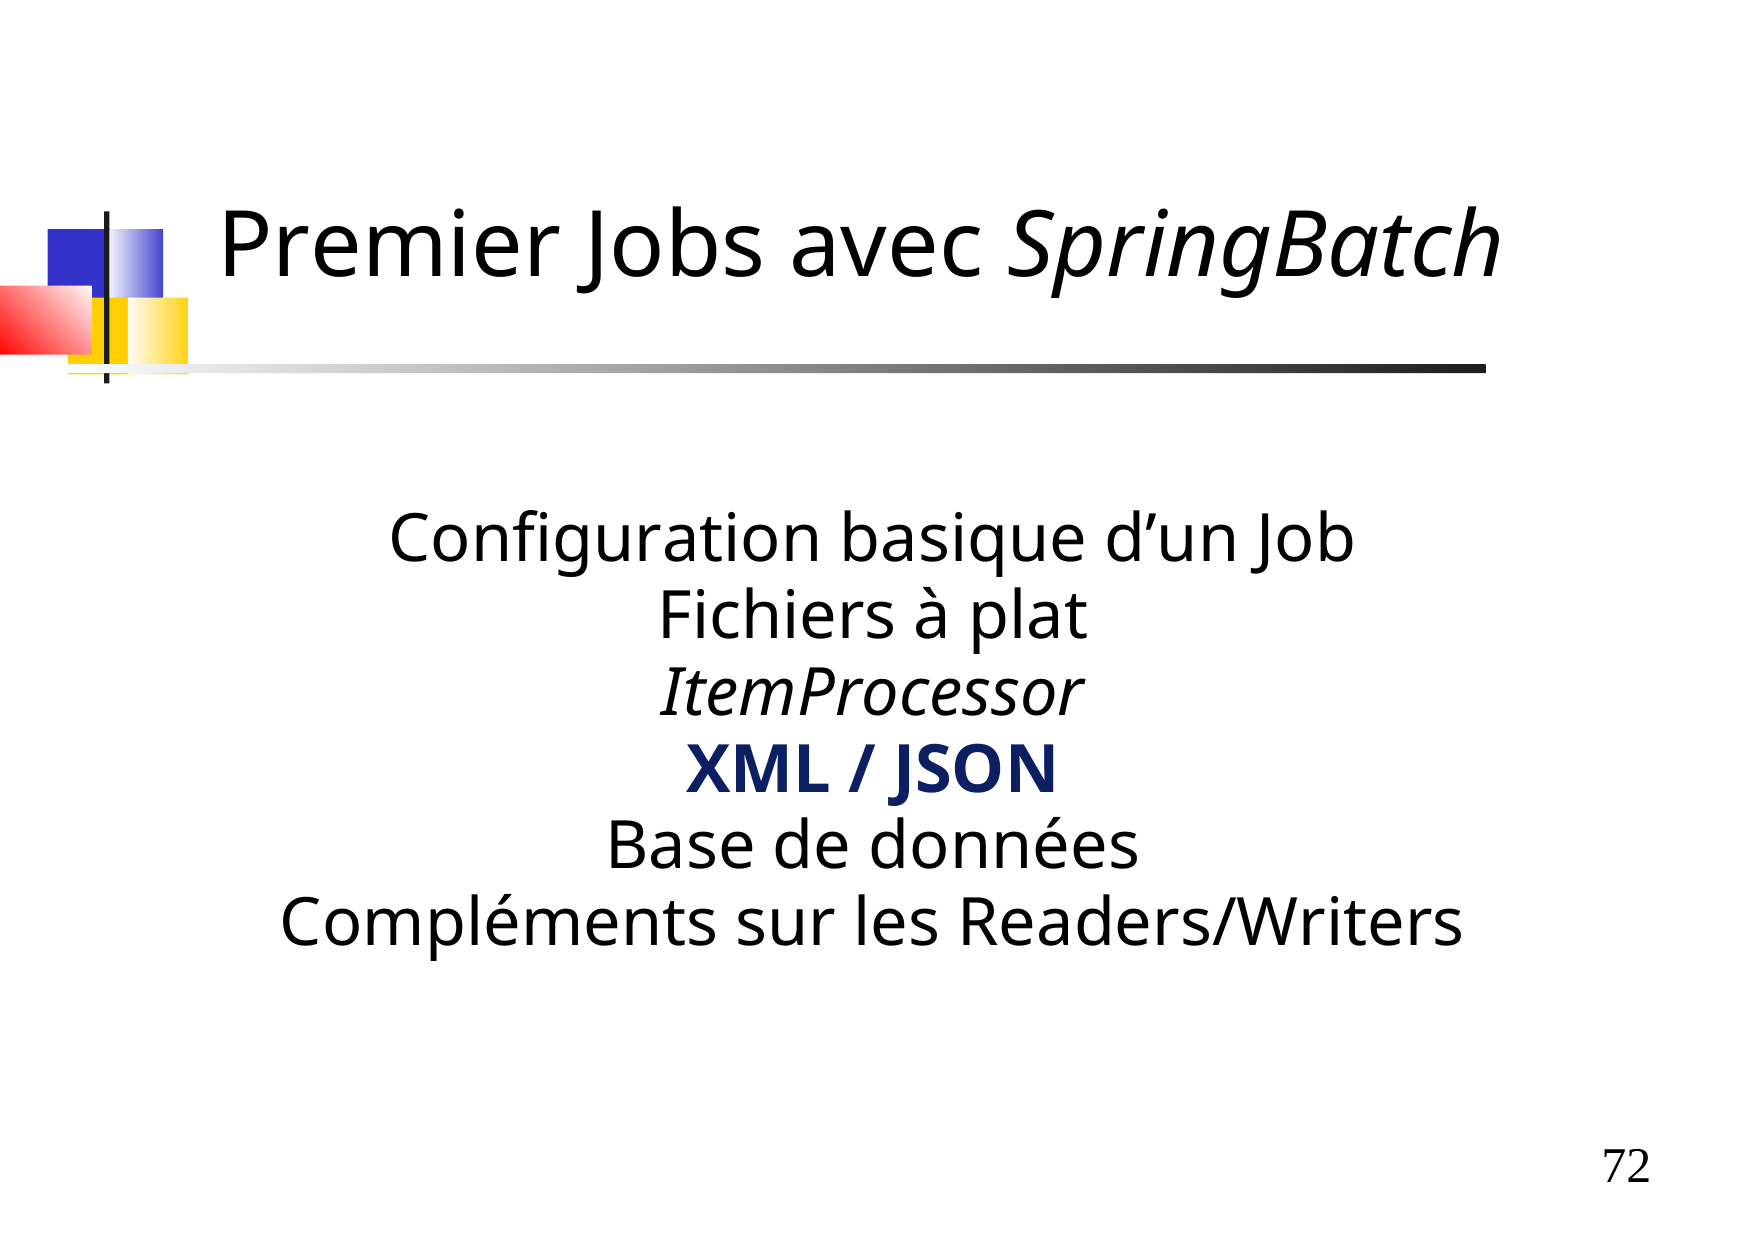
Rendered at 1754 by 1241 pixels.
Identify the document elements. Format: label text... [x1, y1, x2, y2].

subtitle Configuration basique d’un Job Fichiers à plat ItemProcessor XML / JSON Base de données Compléments sur les Readers/Writers [179, 371, 1567, 1091]
title Premier Jobs avec SpringBatch [179, 139, 1567, 351]
